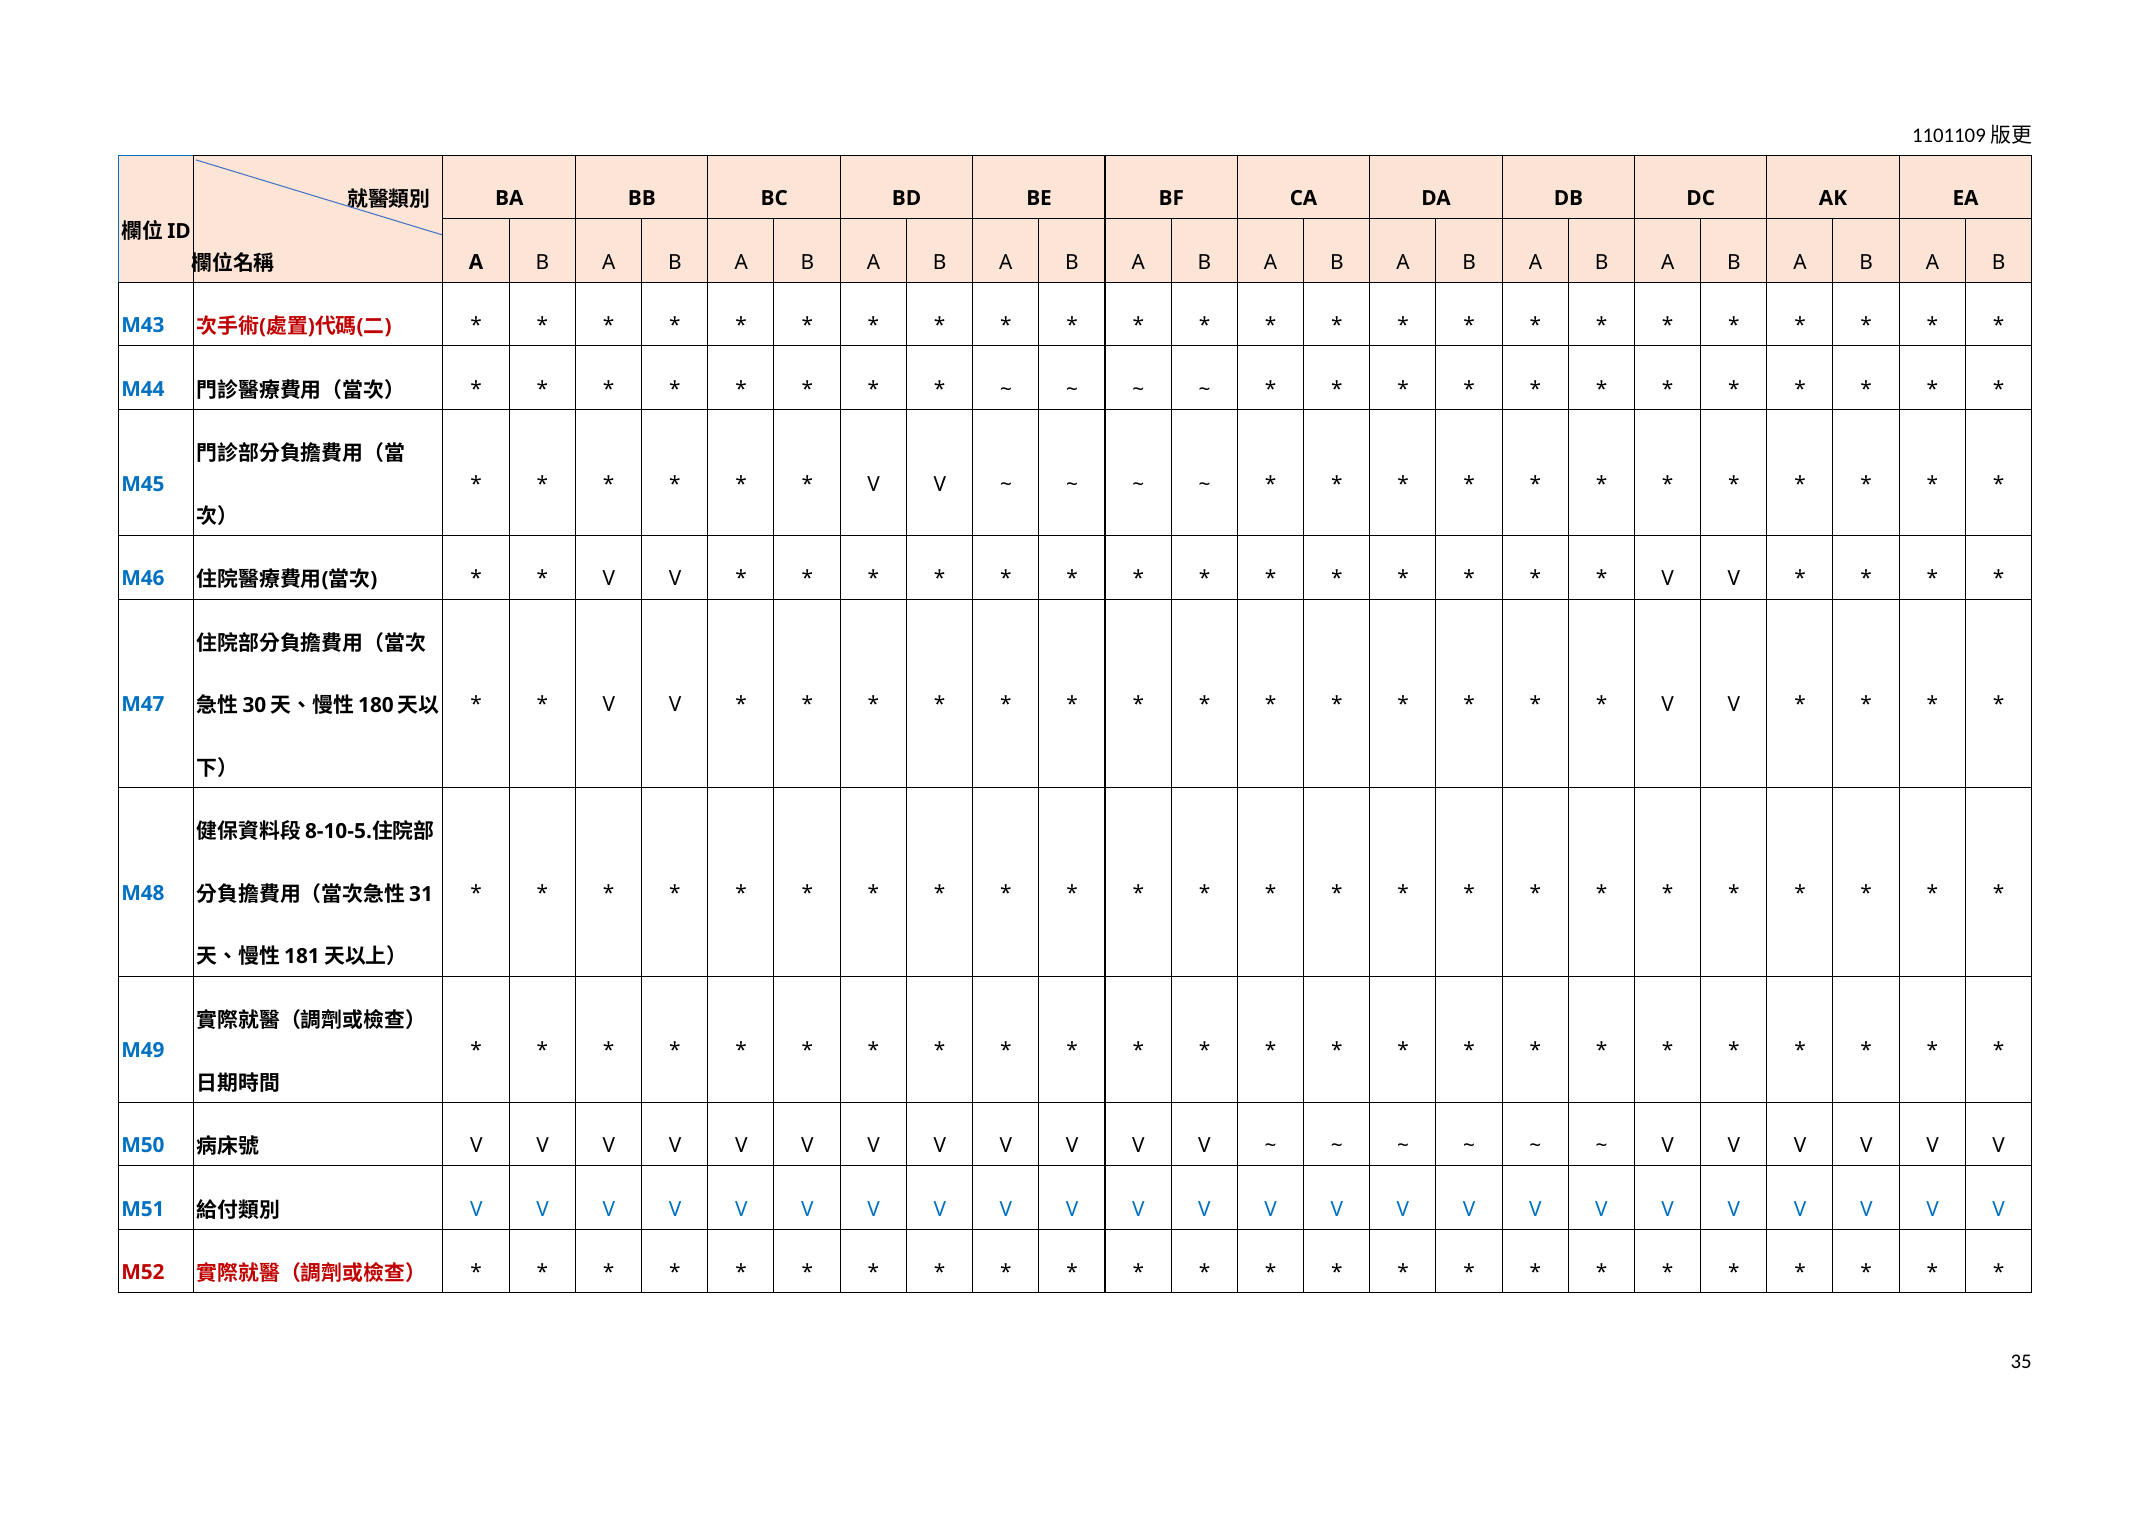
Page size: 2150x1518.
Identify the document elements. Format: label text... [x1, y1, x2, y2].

table_cell * [642, 346, 707, 409]
table_cell 健保資料段8-10-5.住院部分負擔費用（當次急性31天、慢性181天以上） [194, 788, 442, 976]
table_cell * [443, 788, 509, 976]
table_cell A [1238, 219, 1303, 282]
table_cell V [1238, 1166, 1303, 1229]
table_cell * [907, 977, 972, 1102]
table_header CA [1238, 156, 1369, 218]
table_cell V [1833, 1103, 1899, 1165]
table_cell 次手術(處置)代碼(二) [194, 283, 442, 345]
table_cell ~ [1106, 346, 1171, 409]
table_cell * [973, 1230, 1038, 1292]
table_cell * [708, 283, 773, 345]
table_cell * [576, 1230, 641, 1292]
table_cell V [1767, 1166, 1832, 1229]
table_cell * [1569, 283, 1634, 345]
table_cell * [1767, 346, 1832, 409]
table_cell B [1569, 219, 1634, 282]
table_cell * [510, 346, 575, 409]
table_cell * [443, 283, 509, 345]
table_cell * [510, 600, 575, 787]
table_cell * [1238, 410, 1303, 535]
table_cell 病床號 [194, 1103, 442, 1165]
table_cell 給付類別 [194, 1166, 442, 1229]
table_cell V [576, 536, 641, 598]
table_cell V [1172, 1166, 1237, 1229]
table_cell M43 [119, 283, 193, 345]
table_cell * [1569, 600, 1634, 787]
table_header BE [973, 156, 1104, 218]
table_cell * [1039, 536, 1104, 598]
table_cell V [1767, 1103, 1832, 1165]
table_cell * [1635, 410, 1700, 535]
table_cell * [1635, 283, 1700, 345]
table_cell * [1436, 346, 1502, 409]
table_cell * [1966, 410, 2031, 535]
table_cell * [1436, 536, 1502, 598]
table_cell * [1436, 600, 1502, 787]
table_cell V [1370, 1166, 1435, 1229]
table_header AK [1767, 156, 1899, 218]
table_cell A [1106, 219, 1171, 282]
table_cell * [1900, 346, 1965, 409]
table_cell * [1569, 536, 1634, 598]
table_header BC [708, 156, 840, 218]
table_cell * [774, 283, 840, 345]
table_cell * [907, 600, 972, 787]
table_cell * [510, 283, 575, 345]
table_cell * [1503, 536, 1568, 598]
table_cell * [1039, 283, 1104, 345]
table_cell * [841, 788, 906, 976]
table_cell * [841, 283, 906, 345]
table_cell * [907, 536, 972, 598]
table_cell ~ [1238, 1103, 1303, 1165]
table_cell ~ [1503, 1103, 1568, 1165]
table_cell * [1370, 283, 1435, 345]
table_cell * [1833, 536, 1899, 598]
table_cell * [1436, 283, 1502, 345]
table_cell * [1569, 410, 1634, 535]
table_cell V [1503, 1166, 1568, 1229]
table_cell ~ [1370, 1103, 1435, 1165]
table_cell * [708, 410, 773, 535]
table_cell V [1701, 536, 1766, 598]
table_cell * [708, 977, 773, 1102]
table_cell * [1833, 410, 1899, 535]
table_cell ~ [1039, 410, 1104, 535]
table_cell ~ [1039, 346, 1104, 409]
table_cell * [774, 1230, 840, 1292]
table_cell * [1966, 346, 2031, 409]
table_cell * [973, 788, 1038, 976]
table_cell * [1172, 600, 1237, 787]
table_cell * [1767, 788, 1832, 976]
table_cell * [510, 1230, 575, 1292]
table_header BB [576, 156, 707, 218]
table_cell M51 [119, 1166, 193, 1229]
table_cell * [1304, 346, 1369, 409]
table_cell A [1503, 219, 1568, 282]
table_cell * [1767, 977, 1832, 1102]
table_cell * [443, 1230, 509, 1292]
table_cell * [1635, 977, 1700, 1102]
table_cell V [443, 1103, 509, 1165]
table_cell B [1172, 219, 1237, 282]
table_cell * [1370, 410, 1435, 535]
table_cell B [907, 219, 972, 282]
table_cell * [1966, 1230, 2031, 1292]
table_cell * [1503, 600, 1568, 787]
table_cell V [1039, 1103, 1104, 1165]
table_cell * [1503, 346, 1568, 409]
table_cell V [774, 1166, 840, 1229]
table_cell V [1701, 600, 1766, 787]
table_cell M47 [119, 600, 193, 787]
table_cell * [1569, 346, 1634, 409]
table_cell * [443, 410, 509, 535]
table_cell * [1833, 600, 1899, 787]
table_header BD [841, 156, 972, 218]
table_cell A [973, 219, 1038, 282]
table_cell * [907, 283, 972, 345]
table_cell * [1238, 346, 1303, 409]
table_cell M49 [119, 977, 193, 1102]
table_cell * [774, 600, 840, 787]
table_cell B [1304, 219, 1369, 282]
table_cell 實際就醫（調劑或檢查）日期時間 [194, 977, 442, 1102]
table_cell * [1833, 283, 1899, 345]
table_cell * [1701, 788, 1766, 976]
table_cell * [443, 346, 509, 409]
table_cell B [510, 219, 575, 282]
table_cell * [1900, 1230, 1965, 1292]
table_cell A [841, 219, 906, 282]
table_cell * [1039, 788, 1104, 976]
table_cell * [841, 536, 906, 598]
table_cell V [1304, 1166, 1369, 1229]
table_cell V [576, 1103, 641, 1165]
table_cell B [642, 219, 707, 282]
table_cell * [1569, 1230, 1634, 1292]
table_cell * [1106, 1230, 1171, 1292]
table_cell V [1966, 1103, 2031, 1165]
table_cell V [907, 1166, 972, 1229]
table_cell * [1966, 536, 2031, 598]
table_header BA [443, 156, 575, 218]
table_cell * [1304, 788, 1369, 976]
table_cell * [1635, 346, 1700, 409]
table_cell * [1039, 600, 1104, 787]
table_cell V [642, 536, 707, 598]
table_cell A [1635, 219, 1700, 282]
table_cell B [1701, 219, 1766, 282]
table_cell V [708, 1166, 773, 1229]
table_cell * [510, 977, 575, 1102]
table_cell * [1304, 536, 1369, 598]
table_cell * [841, 977, 906, 1102]
table_cell V [1635, 600, 1700, 787]
table_cell A [1370, 219, 1435, 282]
table_cell * [1503, 283, 1568, 345]
table_cell M48 [119, 788, 193, 976]
table_cell * [1569, 788, 1634, 976]
table_cell * [774, 410, 840, 535]
table_cell V [907, 1103, 972, 1165]
table_cell V [1635, 1166, 1700, 1229]
table_cell A [576, 219, 641, 282]
table_cell V [642, 600, 707, 787]
table_cell V [1966, 1166, 2031, 1229]
table_header 欄位ID [119, 156, 193, 282]
table_cell ~ [973, 410, 1038, 535]
table_cell * [1767, 410, 1832, 535]
table_cell V [1701, 1166, 1766, 1229]
table_cell * [1370, 536, 1435, 598]
table_cell * [1370, 977, 1435, 1102]
table_cell V [1900, 1103, 1965, 1165]
table_cell * [973, 977, 1038, 1102]
table_cell V [841, 1103, 906, 1165]
table_cell * [1503, 788, 1568, 976]
table_cell V [1833, 1166, 1899, 1229]
table_cell ~ [1304, 1103, 1369, 1165]
table_header DA [1370, 156, 1502, 218]
table_cell * [1238, 283, 1303, 345]
table_cell * [576, 346, 641, 409]
table_cell * [1106, 536, 1171, 598]
table_cell * [708, 1230, 773, 1292]
table_cell * [1436, 410, 1502, 535]
table_cell * [708, 536, 773, 598]
table_cell V [1039, 1166, 1104, 1229]
table_cell B [774, 219, 840, 282]
table_cell * [1106, 600, 1171, 787]
table_cell * [576, 283, 641, 345]
table_cell ~ [1172, 346, 1237, 409]
table_cell * [1833, 1230, 1899, 1292]
table_cell * [1039, 977, 1104, 1102]
table_cell * [1701, 977, 1766, 1102]
table_cell * [1370, 1230, 1435, 1292]
table_cell * [642, 788, 707, 976]
table_cell * [510, 410, 575, 535]
table_cell * [973, 536, 1038, 598]
table_cell ~ [1172, 410, 1237, 535]
table_cell V [1569, 1166, 1634, 1229]
table_cell A [1767, 219, 1832, 282]
table_cell * [1304, 1230, 1369, 1292]
table_cell * [1900, 977, 1965, 1102]
table_cell V [1900, 1166, 1965, 1229]
table_cell * [1106, 788, 1171, 976]
table_cell * [708, 346, 773, 409]
table_cell A [1900, 219, 1965, 282]
table_cell * [907, 1230, 972, 1292]
table_cell * [510, 536, 575, 598]
table_cell * [1238, 788, 1303, 976]
table_cell * [1503, 977, 1568, 1102]
table_cell M46 [119, 536, 193, 598]
table_cell * [1172, 788, 1237, 976]
table_cell * [1238, 536, 1303, 598]
table_cell * [708, 788, 773, 976]
table_cell B [1436, 219, 1502, 282]
table_cell * [1569, 977, 1634, 1102]
table_cell V [1635, 1103, 1700, 1165]
table_cell * [1900, 410, 1965, 535]
table_cell * [774, 977, 840, 1102]
table_cell * [973, 283, 1038, 345]
table_cell * [1304, 600, 1369, 787]
table_cell * [1900, 788, 1965, 976]
table_cell * [1238, 600, 1303, 787]
table_cell * [642, 283, 707, 345]
table_cell M45 [119, 410, 193, 535]
table_cell * [708, 600, 773, 787]
table_cell * [1966, 283, 2031, 345]
table_cell * [642, 410, 707, 535]
table_cell A [443, 219, 509, 282]
table_cell * [907, 346, 972, 409]
table_cell * [1635, 1230, 1700, 1292]
table_header EA [1900, 156, 2031, 218]
table_cell * [1767, 283, 1832, 345]
table_cell * [1238, 977, 1303, 1102]
table_cell * [1767, 1230, 1832, 1292]
table_cell * [1304, 977, 1369, 1102]
table_header 就醫類別 [194, 156, 442, 218]
table_header DC [1635, 156, 1766, 218]
table_cell * [1900, 600, 1965, 787]
table_cell V [973, 1103, 1038, 1165]
table_cell V [642, 1166, 707, 1229]
table_cell M44 [119, 346, 193, 409]
table_cell * [1833, 346, 1899, 409]
table_cell * [576, 788, 641, 976]
table_cell 住院醫療費用(當次) [194, 536, 442, 598]
table_cell * [1635, 788, 1700, 976]
table_cell * [907, 788, 972, 976]
table_cell V [1701, 1103, 1766, 1165]
table_cell * [1701, 346, 1766, 409]
table_cell * [1304, 410, 1369, 535]
table_cell V [841, 410, 906, 535]
table_cell V [576, 1166, 641, 1229]
table_cell V [443, 1166, 509, 1229]
table_cell V [708, 1103, 773, 1165]
table_cell * [510, 788, 575, 976]
table_cell * [1172, 283, 1237, 345]
table_cell M52 [119, 1230, 193, 1292]
table_cell A [708, 219, 773, 282]
table_cell * [1172, 1230, 1237, 1292]
table_cell V [642, 1103, 707, 1165]
table_cell * [1966, 788, 2031, 976]
table_cell * [1436, 977, 1502, 1102]
table_cell * [1106, 283, 1171, 345]
table_cell * [774, 536, 840, 598]
table_cell * [1900, 536, 1965, 598]
table_cell V [774, 1103, 840, 1165]
table_cell * [642, 1230, 707, 1292]
table_cell B [1966, 219, 2031, 282]
table_cell * [1436, 1230, 1502, 1292]
table_cell V [1106, 1103, 1171, 1165]
table_header BF [1106, 156, 1237, 218]
table_cell * [1370, 346, 1435, 409]
table_cell * [1436, 788, 1502, 976]
table_cell * [1900, 283, 1965, 345]
table_cell ~ [1569, 1103, 1634, 1165]
table_cell 門診醫療費用（當次） [194, 346, 442, 409]
table_cell * [841, 346, 906, 409]
table_cell M50 [119, 1103, 193, 1165]
table_cell * [774, 346, 840, 409]
table_cell 住院部分負擔費用（當次急性30天、慢性180天以下） [194, 600, 442, 787]
table_header DB [1503, 156, 1634, 218]
table_cell * [1503, 1230, 1568, 1292]
table_cell V [1635, 536, 1700, 598]
table_cell * [1767, 536, 1832, 598]
table_cell V [576, 600, 641, 787]
table_cell ~ [1436, 1103, 1502, 1165]
table_cell V [1436, 1166, 1502, 1229]
table_cell * [443, 977, 509, 1102]
table_cell * [443, 536, 509, 598]
table_cell * [1701, 283, 1766, 345]
table_cell * [1966, 600, 2031, 787]
table_cell * [774, 788, 840, 976]
table_cell V [907, 410, 972, 535]
table_cell V [1172, 1103, 1237, 1165]
table_cell * [576, 410, 641, 535]
table_cell 門診部分負擔費用（當次） [194, 410, 442, 535]
table_cell * [841, 1230, 906, 1292]
table_cell * [1304, 283, 1369, 345]
table_cell * [1833, 788, 1899, 976]
table_cell B [1039, 219, 1104, 282]
table_cell * [1701, 410, 1766, 535]
table_cell * [1370, 788, 1435, 976]
table_cell * [1106, 977, 1171, 1102]
table_cell B [1833, 219, 1899, 282]
table_cell * [1503, 410, 1568, 535]
table_cell 實際就醫（調劑或檢查） [194, 1230, 442, 1292]
table_cell V [1106, 1166, 1171, 1229]
table_cell * [973, 600, 1038, 787]
table_cell * [576, 977, 641, 1102]
table_cell * [1767, 600, 1832, 787]
table_cell V [510, 1103, 575, 1165]
table_cell * [1701, 1230, 1766, 1292]
table_cell * [443, 600, 509, 787]
table_cell 欄位名稱 [194, 218, 442, 282]
table_cell * [1833, 977, 1899, 1102]
table_cell * [1172, 536, 1237, 598]
table_cell * [1172, 977, 1237, 1102]
table_cell V [973, 1166, 1038, 1229]
table_cell ~ [1106, 410, 1171, 535]
table_cell * [1370, 600, 1435, 787]
table_cell * [841, 600, 906, 787]
table_cell V [841, 1166, 906, 1229]
table_cell V [510, 1166, 575, 1229]
table_cell * [1238, 1230, 1303, 1292]
table_cell ~ [973, 346, 1038, 409]
table_cell * [1966, 977, 2031, 1102]
table_cell * [1039, 1230, 1104, 1292]
table_cell * [642, 977, 707, 1102]
